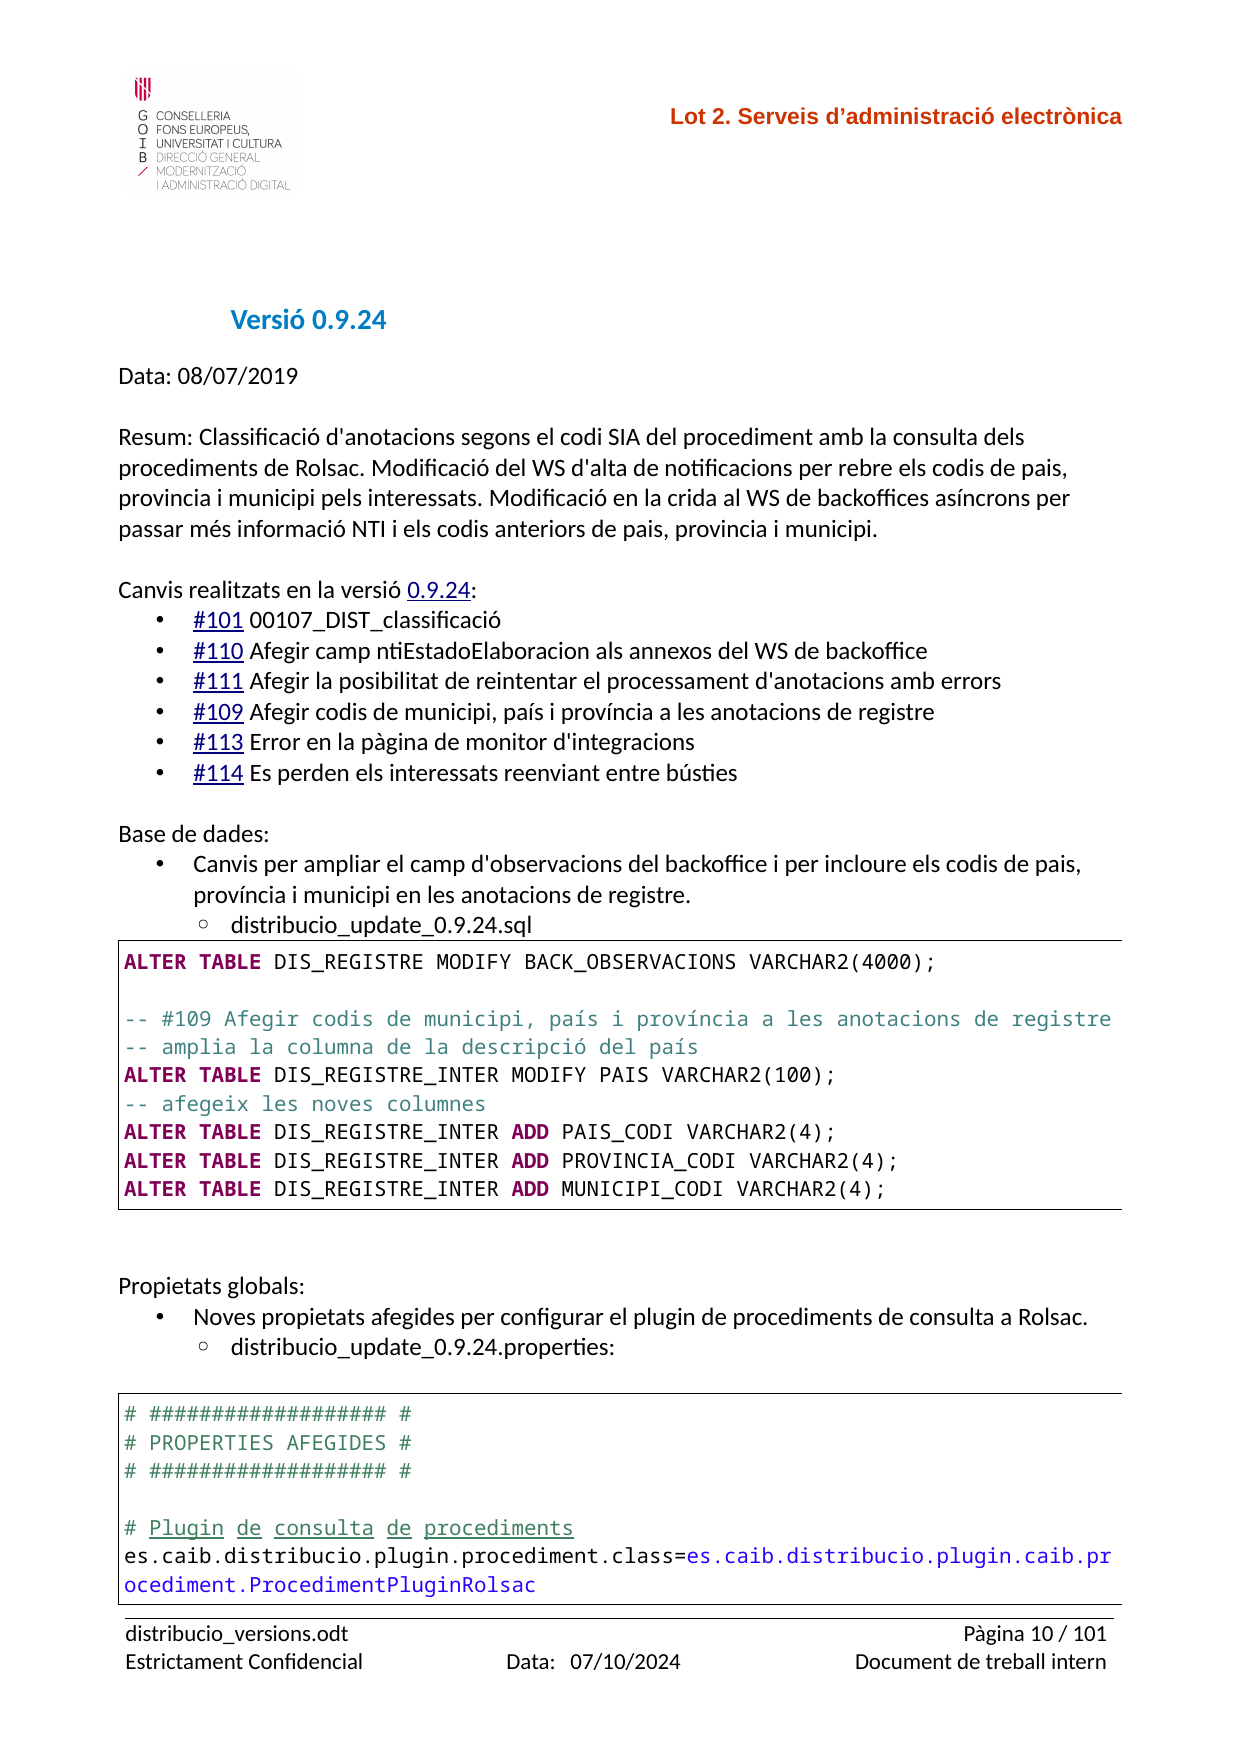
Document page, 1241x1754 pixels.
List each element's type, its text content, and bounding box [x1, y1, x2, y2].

text Data: 08/07/2019 [118, 360, 1122, 391]
list distribucio_update_0.9.24.properties: [193, 1332, 1122, 1362]
picture [126, 70, 299, 197]
table_header ALTER TABLE DIS_REGISTRE MODIFY BACK_OBSERVACIONS VARCHAR2(4000); -- #109 Afegir codis de municipi, país i província a les anotacions de registre -- amplia la columna de la descripció del país ALTER TABLE DIS_REGISTRE_INTER MODIFY PAIS VARCHAR2(100); -- afegeix les noves columnes ALTER TABLE DIS_REGISTRE_INTER ADD PAIS_CODI VARCHAR2(4); ALTER TABLE DIS_REGISTRE_INTER ADD PROVINCIA_CODI VARCHAR2(4); ALTER TABLE DIS_REGISTRE_INTER ADD MUNICIPI_CODI VARCHAR2(4); [119, 941, 1122, 1208]
text Base de dades: [118, 818, 1122, 848]
list #110 Afegir camp ntiEstadoElaboracion als annexos del WS de backoffice [156, 635, 1122, 665]
subtitle Versió 0.9.24 [153, 301, 1122, 336]
list Noves propietats afegides per configurar el plugin de procediments de consulta a Rolsac. [156, 1301, 1122, 1332]
list #113 Error en la pàgina de monitor d'integracions [156, 726, 1122, 757]
list #111 Afegir la posibilitat de reintentar el processament d'anotacions amb errors [156, 665, 1122, 696]
list #101 00107_DIST_classificació [156, 604, 1122, 635]
text Canvis realitzats en la versió 0.9.24: [118, 574, 1122, 604]
table_header # ################### # # PROPERTIES AFEGIDES # # ################### # # Plugin de consulta de procediments es.caib.distribucio.plugin.procediment.class=es.caib.distribucio.plugin.caib.procediment.ProcedimentPluginRolsac [119, 1394, 1122, 1604]
text Propietats globals: [118, 1271, 1122, 1301]
list #114 Es perden els interessats reenviant entre bústies [156, 757, 1122, 787]
text Resum: Classificació d'anotacions segons el codi SIA del procediment amb la consulta dels procediments de Rolsac. Modificació del WS d'alta de notificacions per rebre els codis de pais, provincia i municipi pels interessats. Modificació en la crida al WS de backoffices asíncrons per passar més informació NTI i els codis anteriors de pais, provincia i municipi. [118, 421, 1122, 543]
list #109 Afegir codis de municipi, país i província a les anotacions de registre [156, 696, 1122, 726]
list Canvis per ampliar el camp d'observacions del backoffice i per incloure els codis de pais, província i municipi en les anotacions de registre. [156, 848, 1122, 909]
list distribucio_update_0.9.24.sql [193, 909, 1122, 940]
